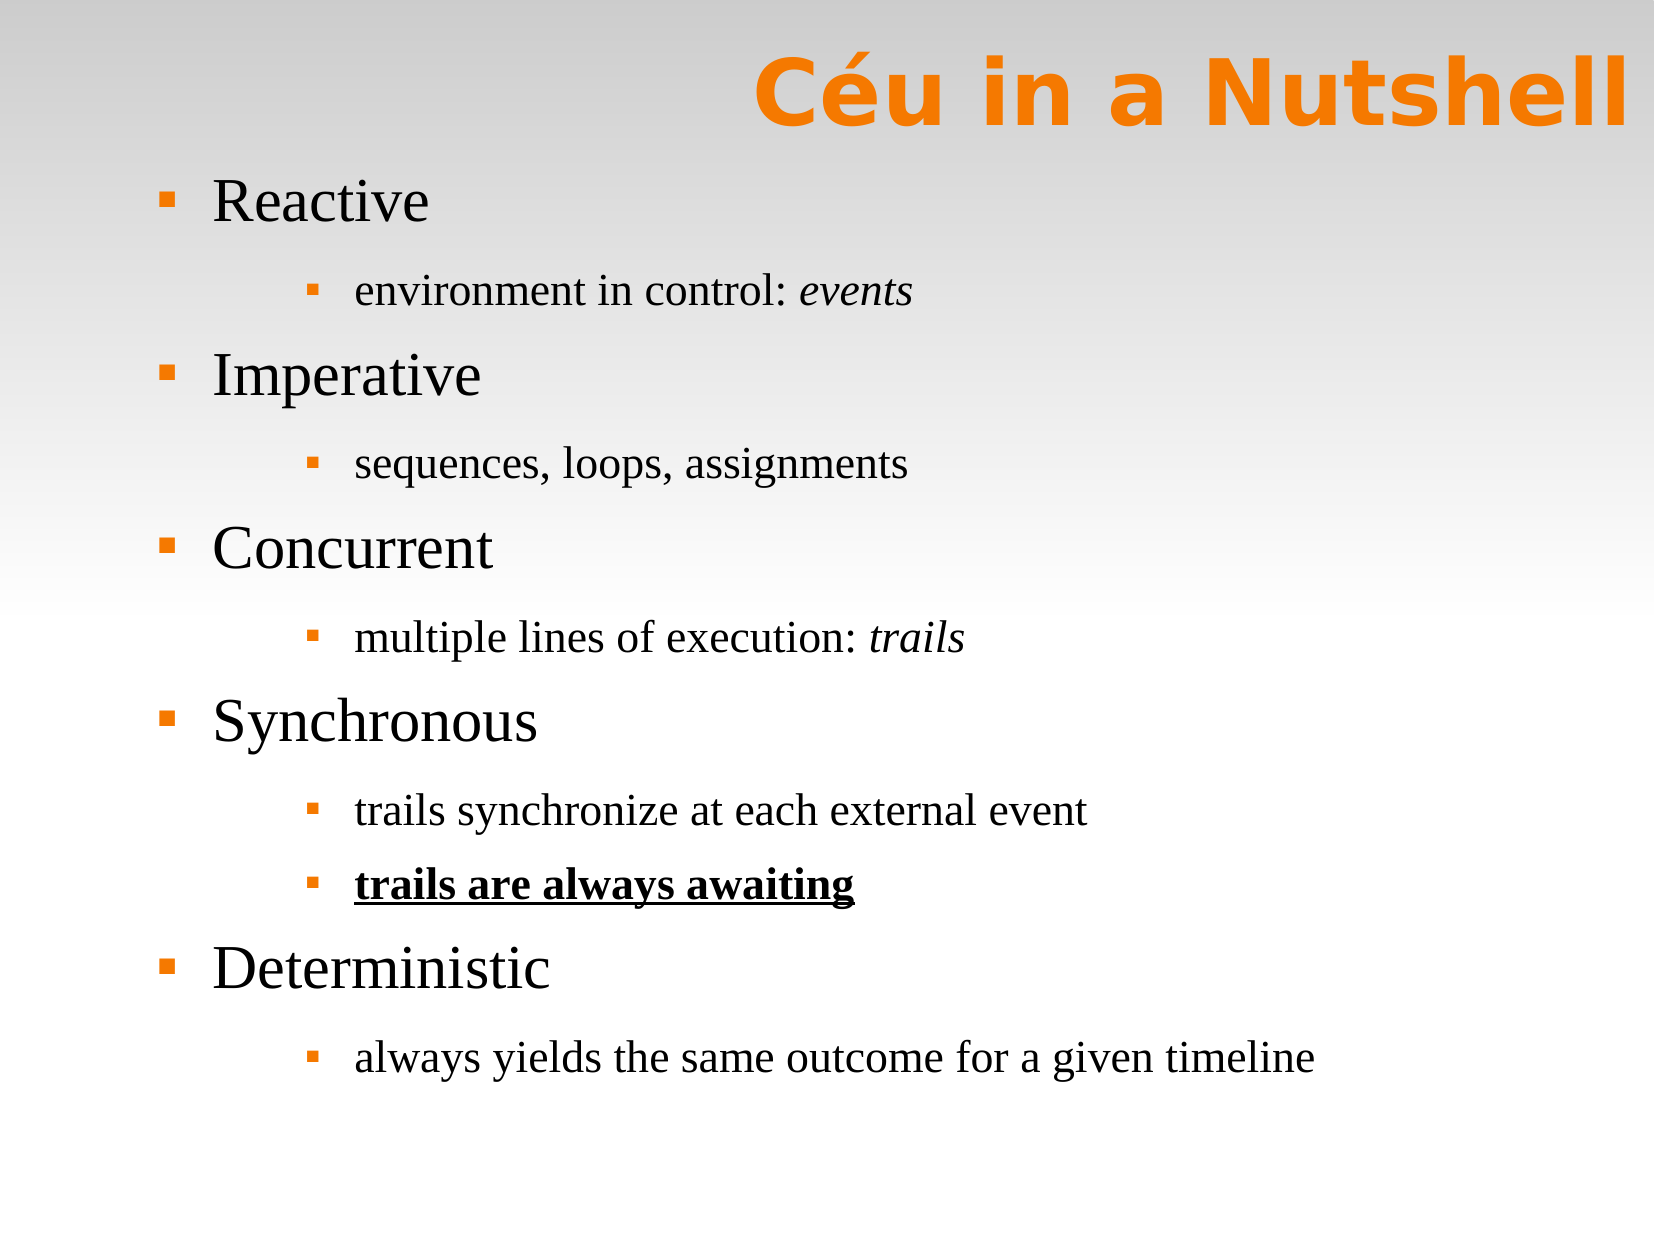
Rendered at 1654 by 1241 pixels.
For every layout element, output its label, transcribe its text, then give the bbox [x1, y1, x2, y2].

title Céu in a Nutshell [448, 0, 1654, 198]
list Reactive environment in control: events Imperative sequences, loops, assignments Concurrent multiple lines of execution: trails Synchronous trails synchronize at each external event trails are always awaiting Deterministic always yields the same outcome for a given timeline [70, 166, 1559, 1223]
